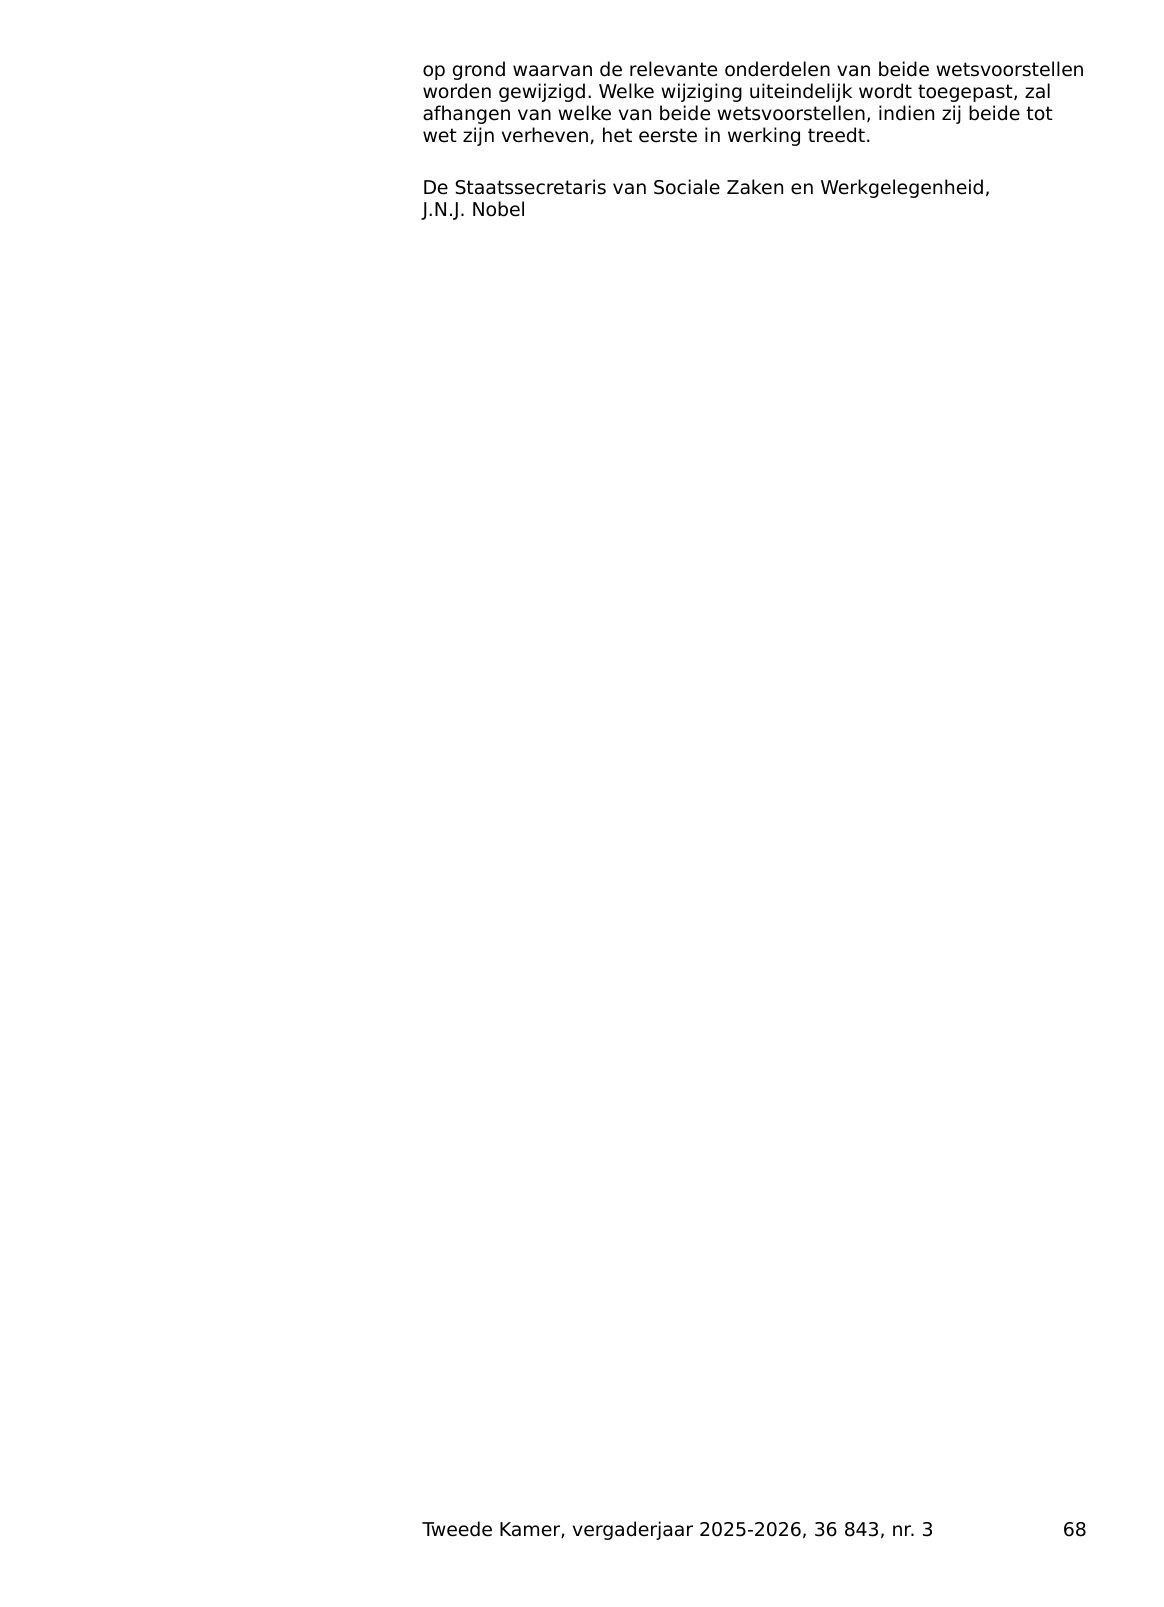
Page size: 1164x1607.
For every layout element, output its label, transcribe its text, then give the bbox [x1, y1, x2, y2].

text op grond waarvan de relevante onderdelen van beide wetsvoorstellen worden gewijzigd. Welke wijziging uiteindelijk wordt toegepast, zal afhangen van welke van beide wetsvoorstellen, indien zij beide tot wet zijn verheven, het eerste in werking treedt. [422, 59, 1087, 147]
text De Staatssecretaris van Sociale Zaken en Werkgelegenheid, J.N.J. Nobel [422, 177, 1087, 221]
